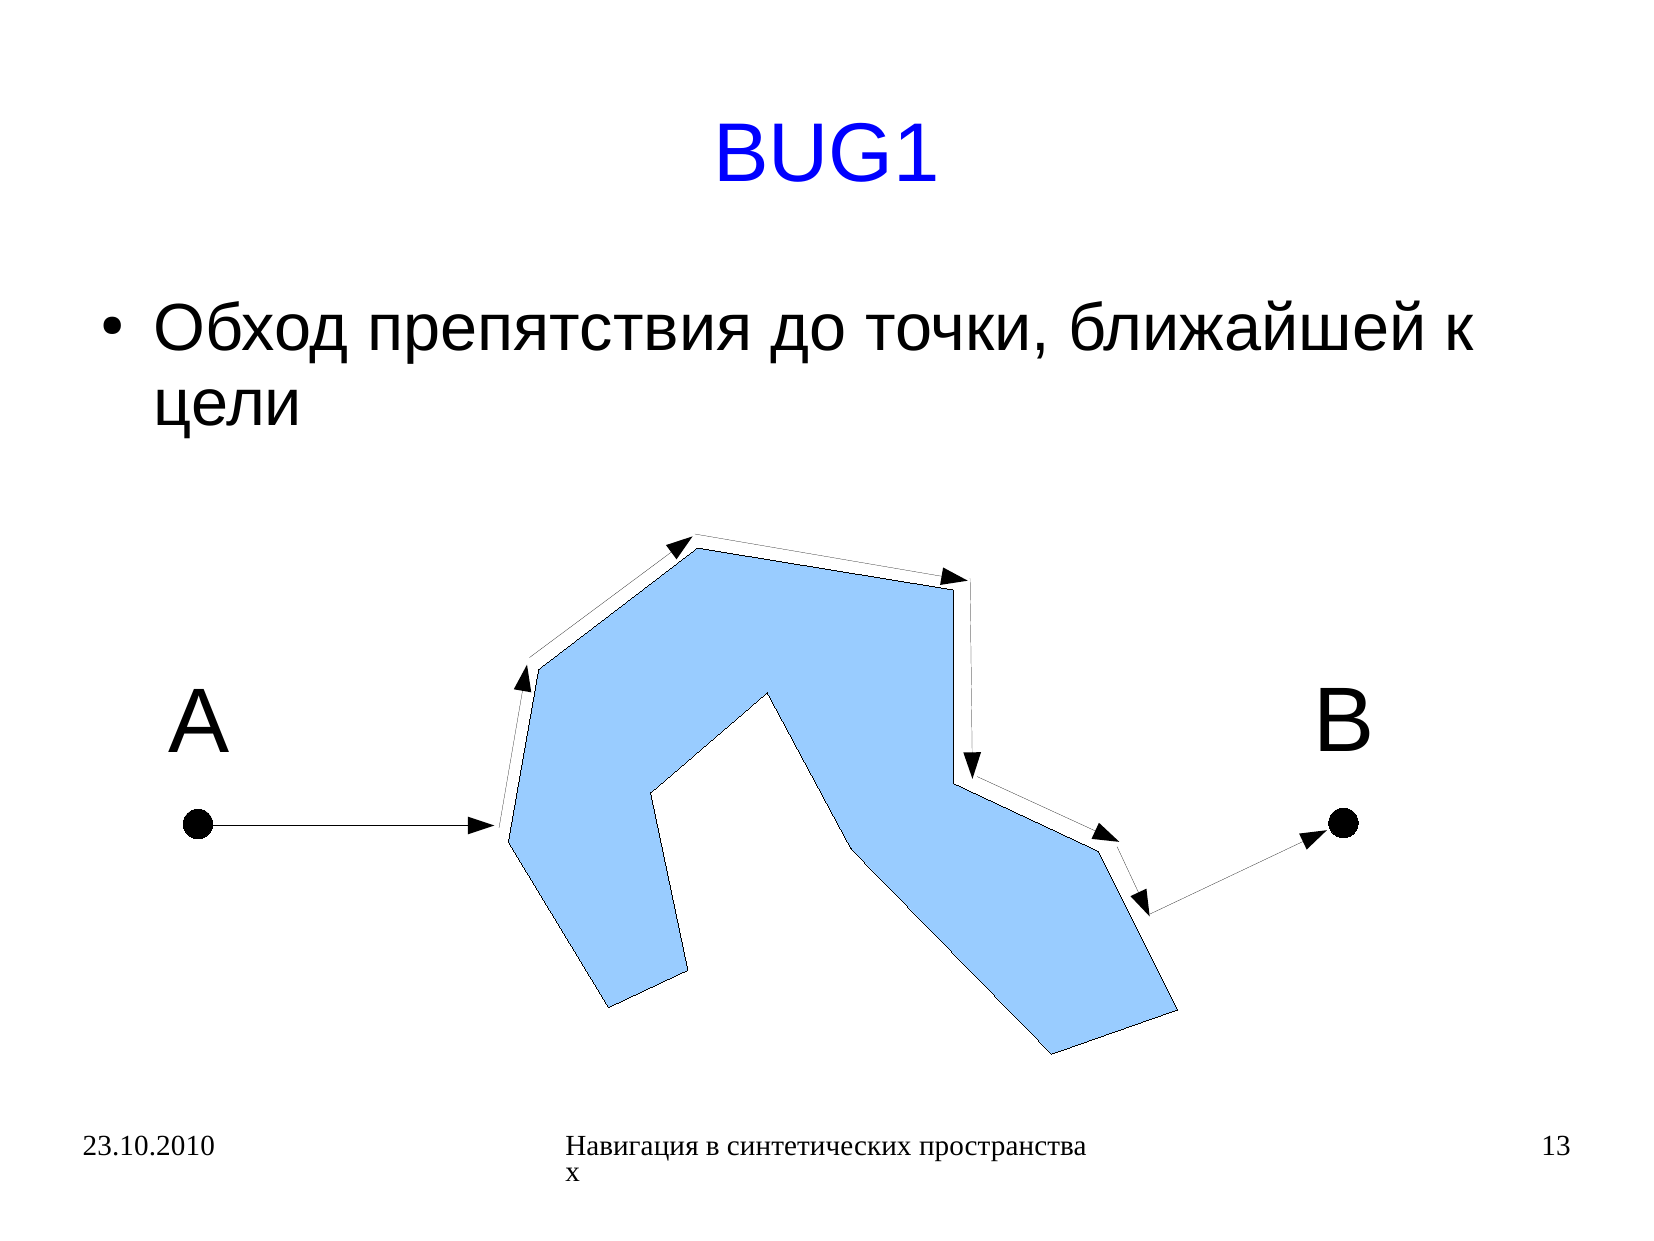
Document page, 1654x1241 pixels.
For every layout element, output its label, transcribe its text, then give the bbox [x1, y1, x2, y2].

text_box A [153, 662, 302, 780]
text_box [183, 809, 213, 839]
text_box [508, 548, 1178, 1055]
text_box B [1299, 661, 1447, 779]
title BUG1 [82, 49, 1571, 257]
list Обход препятствия до точки, ближайшей к цели [82, 290, 1571, 1109]
text_box [1328, 808, 1359, 838]
